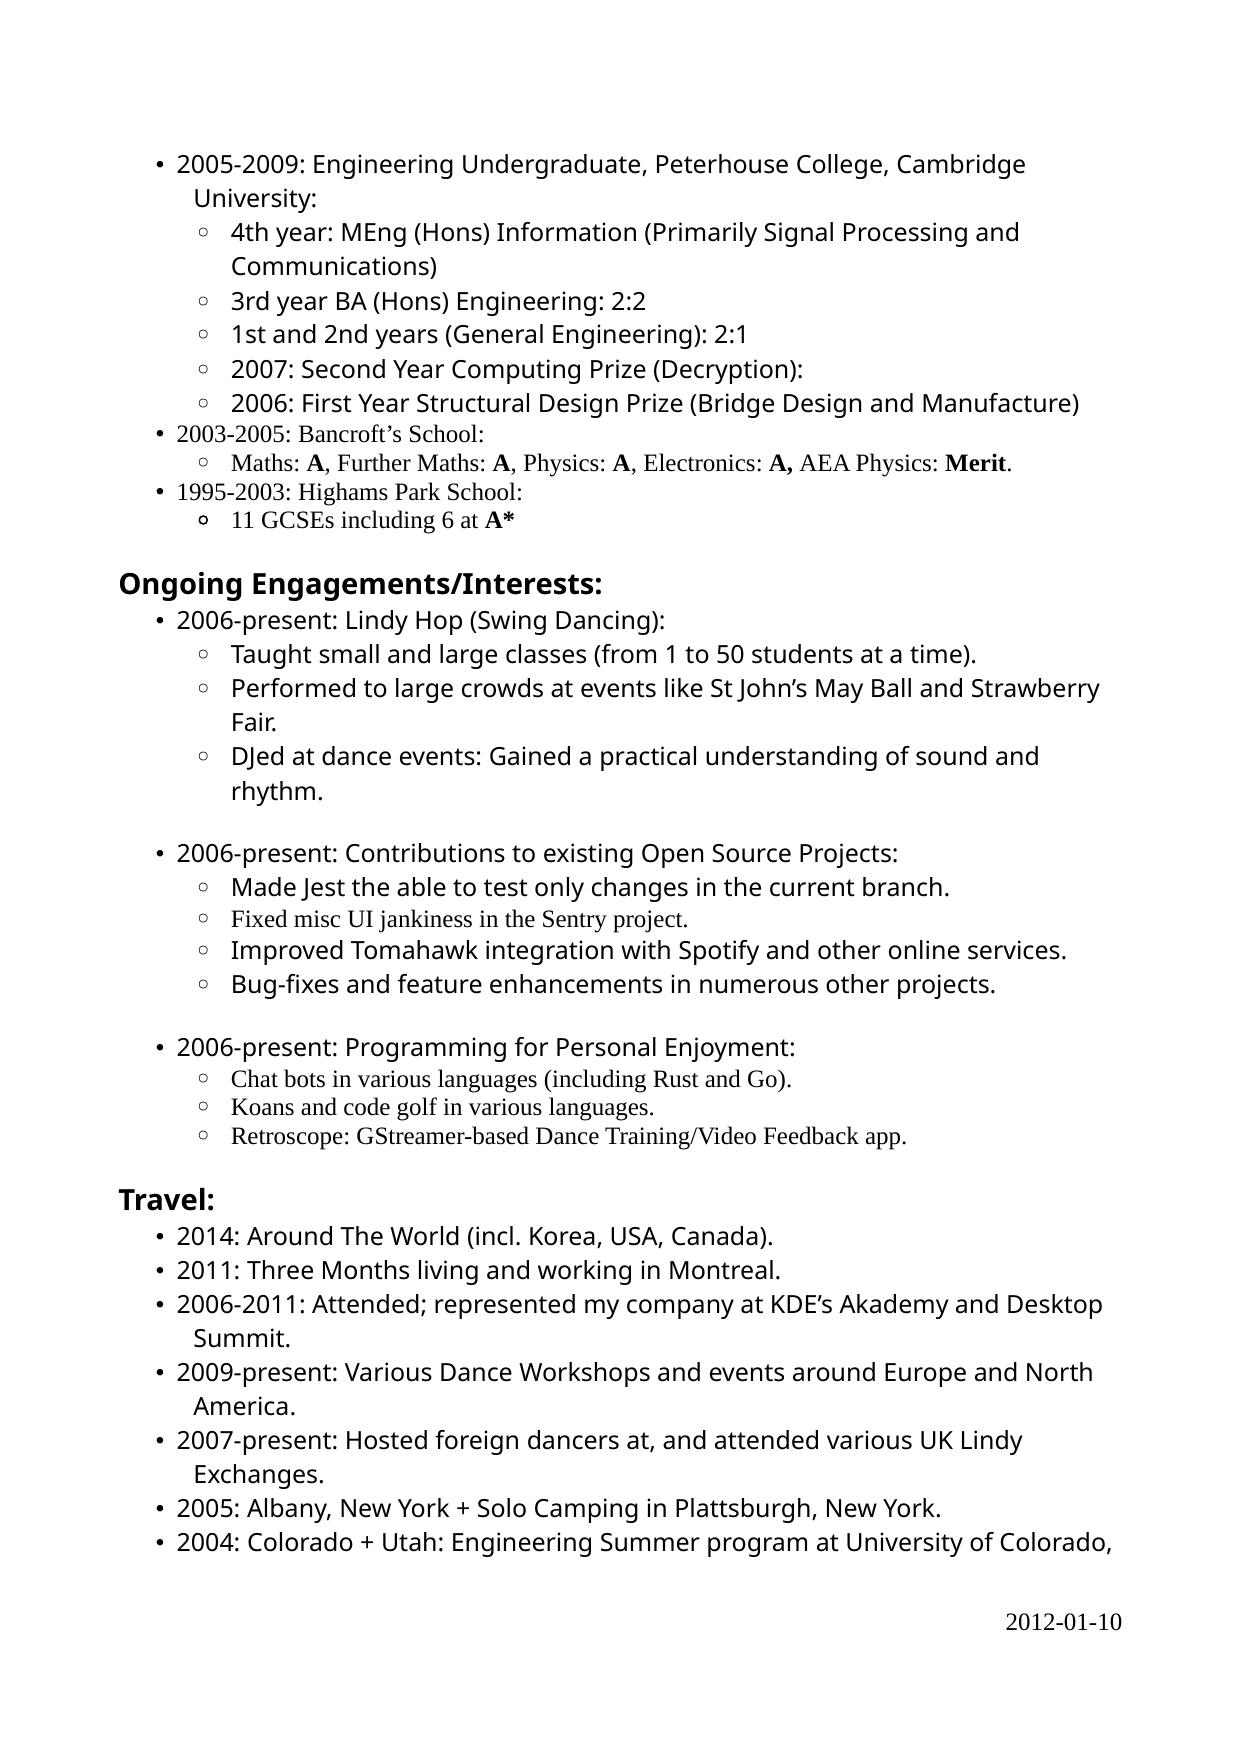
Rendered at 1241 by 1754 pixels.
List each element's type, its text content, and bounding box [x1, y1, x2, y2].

list 2006-present: Programming for Personal Enjoyment: [156, 1030, 1122, 1064]
list 2005: Albany, New York + Solo Camping in Plattsburgh, New York. [156, 1491, 1122, 1525]
list Bug-fixes and feature enhancements in numerous other projects. [193, 967, 1122, 1001]
text Travel: [118, 1179, 1122, 1218]
list Retroscope: GStreamer-based Dance Training/Video Feedback app. [193, 1121, 1122, 1150]
list 2006-2011: Attended; represented my company at KDE’s Akademy and Desktop Summit. [156, 1287, 1122, 1355]
list 2014: Around The World (incl. Korea, USA, Canada). [156, 1218, 1122, 1252]
list Chat bots in various languages (including Rust and Go). [193, 1064, 1122, 1092]
list 2009-present: Various Dance Workshops and events around Europe and North America. [156, 1355, 1122, 1423]
list DJed at dance events: Gained a practical understanding of sound and rhythm. [193, 739, 1122, 807]
list 2011: Three Months living and working in Montreal. [156, 1252, 1122, 1287]
list 4th year: MEng (Hons) Information (Primarily Signal Processing and Communications) [193, 215, 1122, 283]
list 11 GCSEs including 6 at A* [193, 506, 1122, 534]
list 3rd year BA (Hons) Engineering: 2:2 [193, 283, 1122, 317]
list 2005-2009: Engineering Undergraduate, Peterhouse College, Cambridge University: [156, 147, 1122, 215]
list 2007-present: Hosted foreign dancers at, and attended various UK Lindy Exchanges. [156, 1423, 1122, 1491]
list 2007: Second Year Computing Prize (Decryption): [193, 351, 1122, 385]
list Maths: A, Further Maths: A, Physics: A, Electronics: A, AEA Physics: Merit. [193, 448, 1122, 477]
list 2006-present: Contributions to existing Open Source Projects: [156, 836, 1122, 870]
list 2004: Colorado + Utah: Engineering Summer program at University of Colorado, [156, 1525, 1122, 1559]
list Taught small and large classes (from 1 to 50 students at a time). [193, 637, 1122, 671]
list 2006-present: Lindy Hop (Swing Dancing): [156, 603, 1122, 637]
list 1995-2003: Highams Park School: [156, 477, 1122, 506]
list Made Jest the able to test only changes in the current branch. [193, 870, 1122, 904]
list Fixed misc UI jankiness in the Sentry project. [193, 904, 1122, 933]
list 2003-2005: Bancroft’s School: [156, 419, 1122, 448]
list Improved Tomahawk integration with Spotify and other online services. [193, 933, 1122, 967]
text Ongoing Engagements/Interests: [118, 563, 1122, 603]
list 1st and 2nd years (General Engineering): 2:1 [193, 317, 1122, 351]
list 2006: First Year Structural Design Prize (Bridge Design and Manufacture) [193, 385, 1122, 419]
list Performed to large crowds at events like St John’s May Ball and Strawberry Fair. [193, 671, 1122, 739]
list Koans and code golf in various languages. [193, 1092, 1122, 1121]
